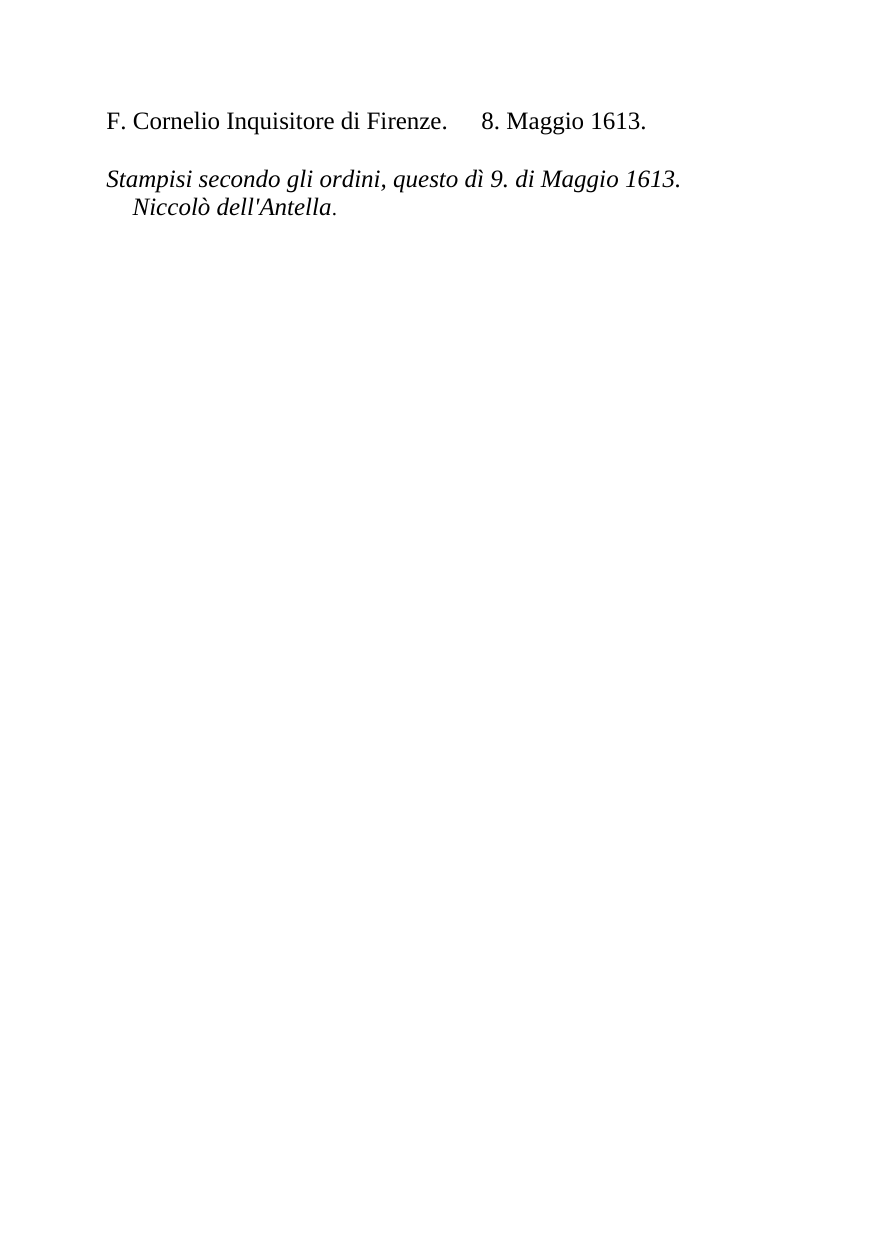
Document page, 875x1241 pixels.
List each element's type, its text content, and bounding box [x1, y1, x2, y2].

text Niccolò dell'Antella. [106, 192, 337, 221]
text F. Cornelio Inquisitore di Firenze. 8. Maggio 1613. [106, 106, 768, 135]
text Stampisi secondo gli ordini, questo dì 9. di Maggio 1613. [106, 164, 768, 192]
